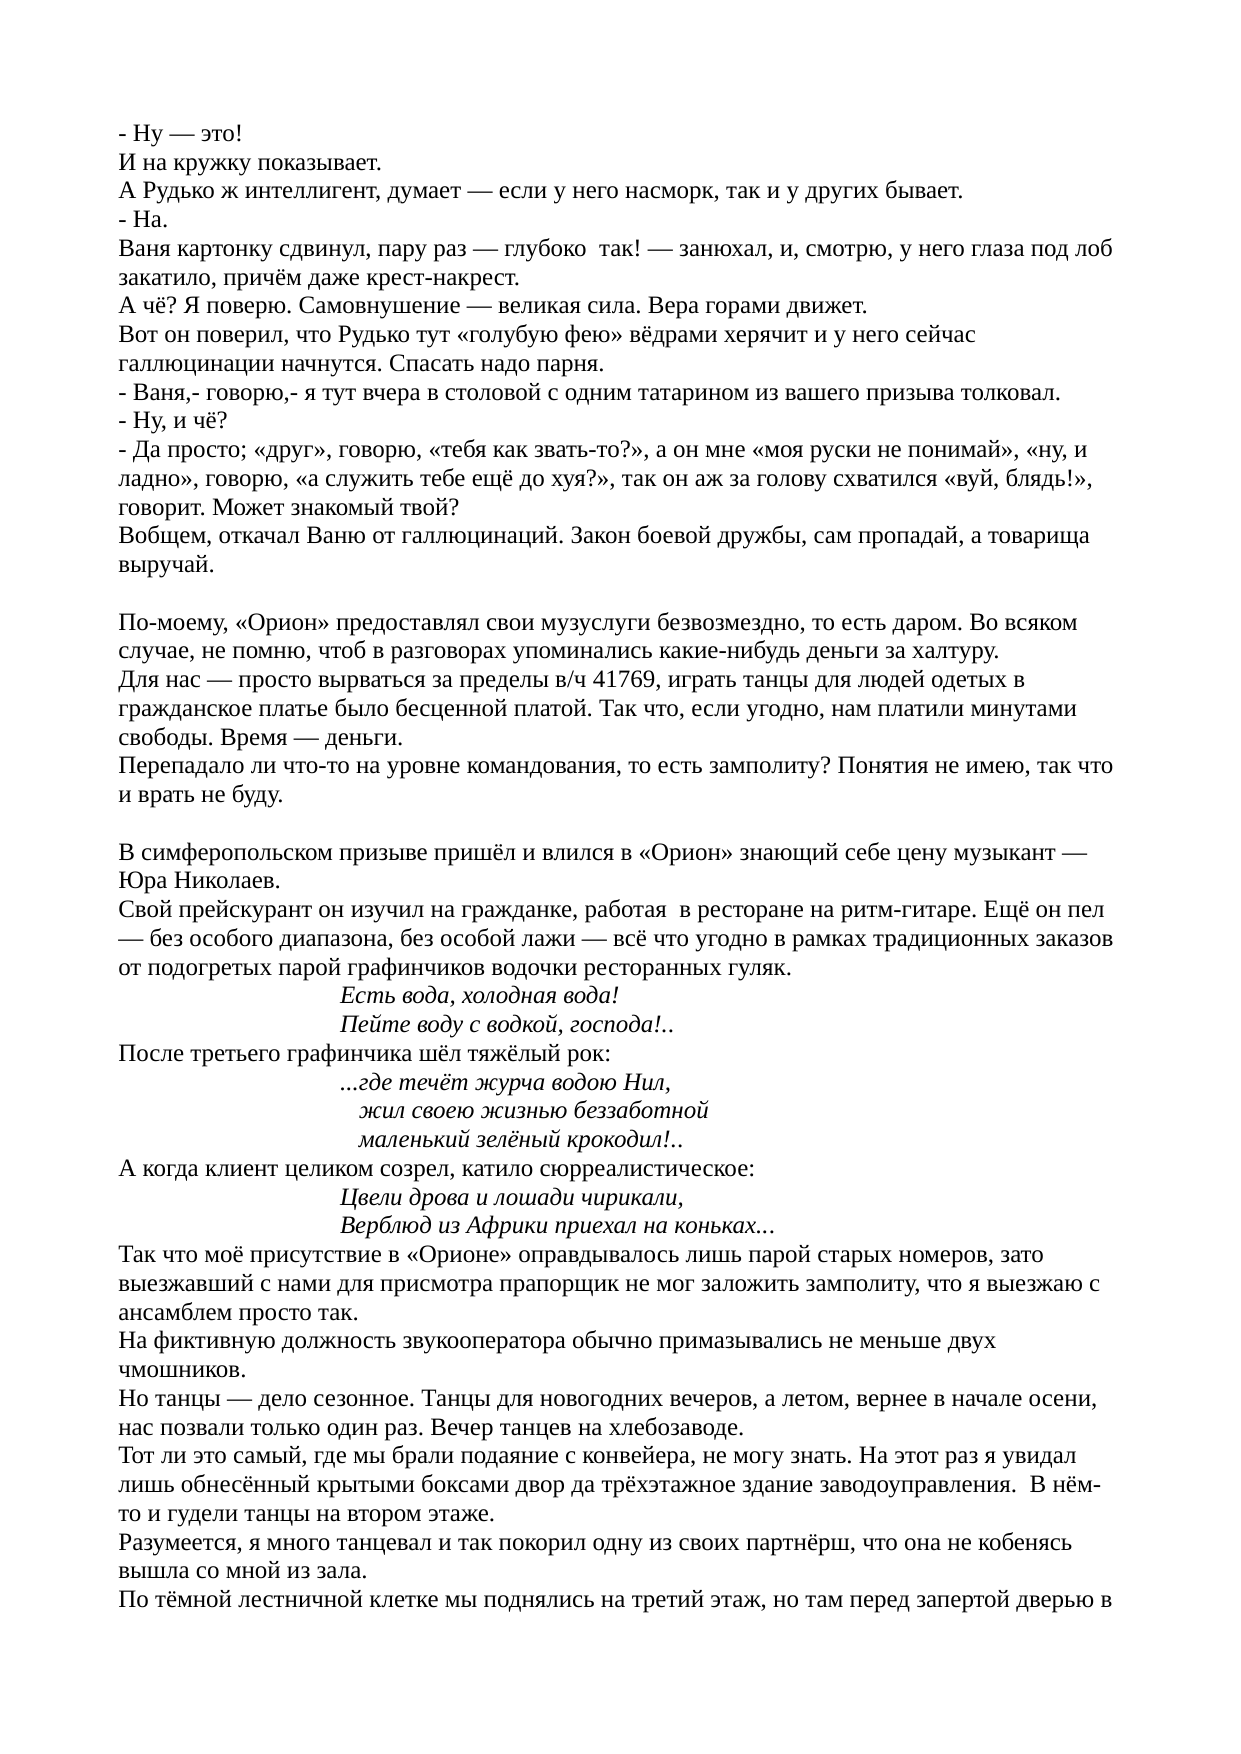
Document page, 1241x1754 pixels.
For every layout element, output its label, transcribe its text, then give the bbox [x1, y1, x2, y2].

text Свой прейскурант он изучил на гражданке, работая в ресторане на ритм-гитаре. Ещё он пел — без особого диапазона, без особой лажи — всё что угодно в рамках традиционных заказов от подогретых парой графинчиков водочки ресторанных гуляк. [118, 894, 1122, 981]
text А Рудько ж интеллигент, думает — если у него насморк, так и у других бывает. [118, 176, 1122, 204]
text И на кружку показывает. [118, 147, 1122, 176]
text - Ваня,- говорю,- я тут вчера в столовой с одним татарином из вашего призыва толковал. [118, 377, 1122, 406]
text - Ну, и чё? [118, 406, 1122, 434]
text Ваня картонку сдвинул, пару раз — глубоко так! — занюхал, и, смотрю, у него глаза под лоб закатило, причём даже крест-накрест. [118, 233, 1122, 291]
text - Ну — это! [118, 118, 1122, 147]
text Есть вода, холодная вода! [118, 981, 1122, 1009]
text Пейте воду с водкой, господа!.. [118, 1009, 1122, 1038]
text По тёмной лестничной клетке мы поднялись на третий этаж, но там перед запертой дверью в [118, 1584, 1122, 1613]
text Но танцы — дело сезонное. Танцы для новогодних вечеров, а летом, вернее в начале осени, нас позвали только один раз. Вечер танцев на хлебозаводе. [118, 1383, 1122, 1441]
text А когда клиент целиком созрел, катило сюрреалистическое: [118, 1153, 1122, 1182]
text В симферопольском призыве пришёл и влился в «Орион» знающий себе цену музыкант — Юра Николаев. [118, 837, 1122, 894]
text Вобщем, откачал Ваню от галлюцинаций. Закон боевой дружбы, сам пропадай, а товарища выручай. [118, 521, 1122, 578]
text Разумеется, я много танцевал и так покорил одну из своих партнёрш, что она не кобенясь вышла со мной из зала. [118, 1527, 1122, 1584]
text Верблюд из Африки приехал на коньках... [118, 1211, 1122, 1239]
text Для нас — просто вырваться за пределы в/ч 41769, играть танцы для людей одетых в гражданское платье было бесценной платой. Так что, если угодно, нам платили минутами свободы. Время — деньги. [118, 664, 1122, 751]
text - На. [118, 204, 1122, 233]
text А чё? Я поверю. Самовнушение — великая сила. Вера горами движет. [118, 291, 1122, 319]
text После третьего графинчика шёл тяжёлый рок: [118, 1038, 1122, 1067]
text Вот он поверил, что Рудько тут «голубую фею» вёдрами херячит и у него сейчас галлюцинации начнутся. Спасать надо парня. [118, 319, 1122, 377]
text Перепадало ли что-то на уровне командования, то есть замполиту? Понятия не имею, так что и врать не буду. [118, 751, 1122, 808]
text Так что моё присутствие в «Орионе» оправдывалось лишь парой старых номеров, зато выезжавший с нами для присмотра прапорщик не мог заложить замполиту, что я выезжаю с ансамблем просто так. [118, 1239, 1122, 1326]
text жил своею жизнью беззаботной [118, 1096, 1122, 1124]
text На фиктивную должность звукооператора обычно примазывались не меньше двух чмошников. [118, 1326, 1122, 1383]
text Цвели дрова и лошади чирикали, [118, 1182, 1122, 1211]
text - Да просто; «друг», говорю, «тебя как звать-то?», а он мне «моя руски не понимай», «ну, и ладно», говорю, «а служить тебе ещё до хуя?», так он аж за голову схватился «вуй, блядь!», говорит. Может знакомый твой? [118, 434, 1122, 521]
text ...где течёт журча водою Нил, [118, 1067, 1122, 1096]
text маленький зелёный крокодил!.. [118, 1124, 1122, 1153]
text Тот ли это самый, где мы брали подаяние с конвейера, не могу знать. На этот раз я увидал лишь обнесённый крытыми боксами двор да трёхэтажное здание заводоуправления. В нём-то и гудели танцы на втором этаже. [118, 1441, 1122, 1527]
text По-моему, «Орион» предоставлял свои музуслуги безвозмездно, то есть даром. Во всяком случае, не помню, чтоб в разговорах упоминались какие-нибудь деньги за халтуру. [118, 607, 1122, 664]
